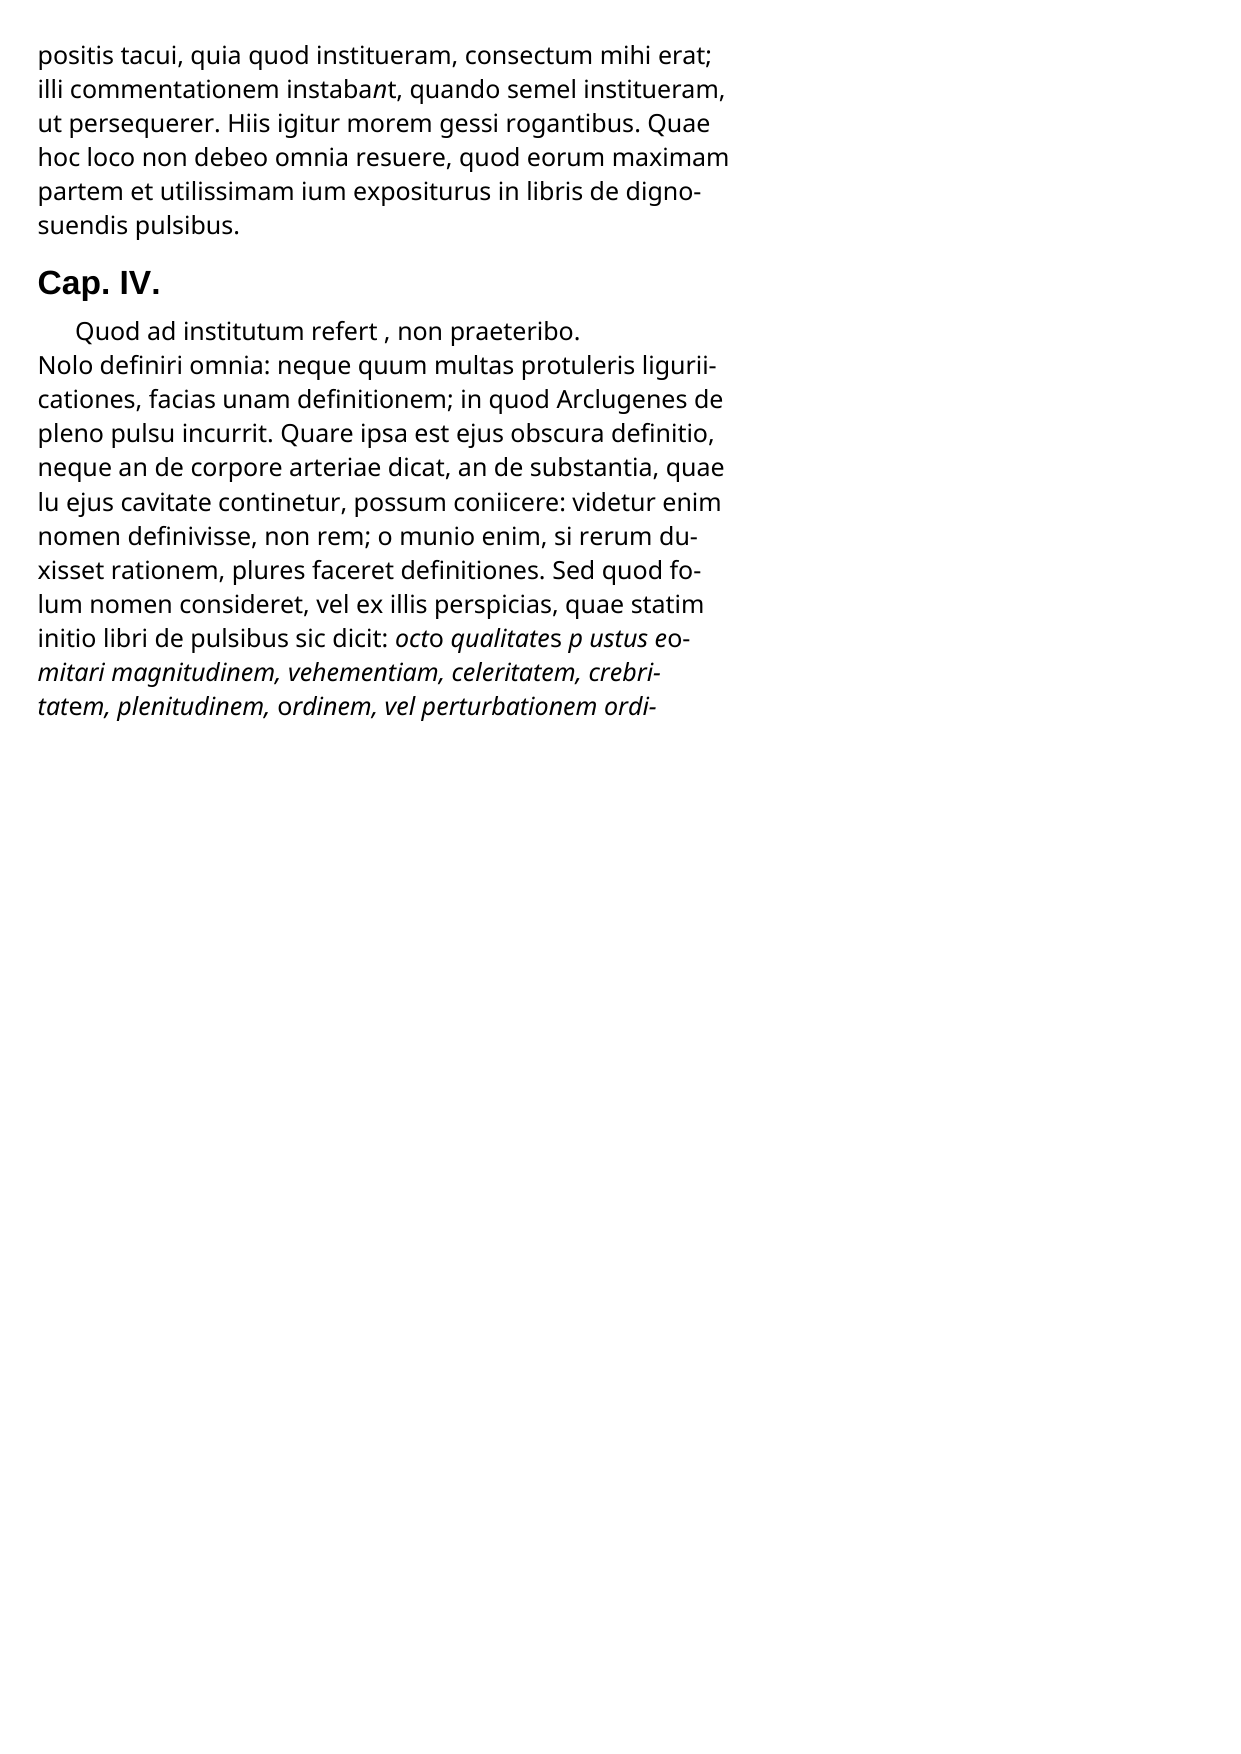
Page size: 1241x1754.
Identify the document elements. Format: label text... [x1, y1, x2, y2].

text positis tacui, quia quod institueram, consectum mihi erat; illi commentationem instabant, quando semel institueram, ut persequerer. Hiis igitur morem gessi rogantibus. Quae hoc loco non debeo omnia resuere, quod eorum maximam partem et utilissimam ium expositurus in libris de digno- suendis pulsibus. [37, 37, 1203, 242]
text Quod ad institutum refert , non praeteribo. Nolo definiri omnia: neque quum multas protuleris ligurii- cationes, facias unam definitionem; in quod Arclugenes de pleno pulsu incurrit. Quare ipsa est ejus obscura definitio, neque an de corpore arteriae dicat, an de substantia, quae lu ejus cavitate continetur, possum coniicere: videtur enim nomen definivisse, non rem; o munio enim, si rerum du- xisset rationem, plures faceret definitiones. Sed quod fo- lum nomen consideret, vel ex illis perspicias, quae statim initio libri de pulsibus sic dicit: octo qualitates p ustus eo- mitari magnitudinem, vehementiam, celeritatem, crebri- tatem, plenitudinem, ordinem, vel perturbationem ordi- [37, 314, 1203, 723]
subtitle Cap. IV. [37, 263, 1203, 301]
